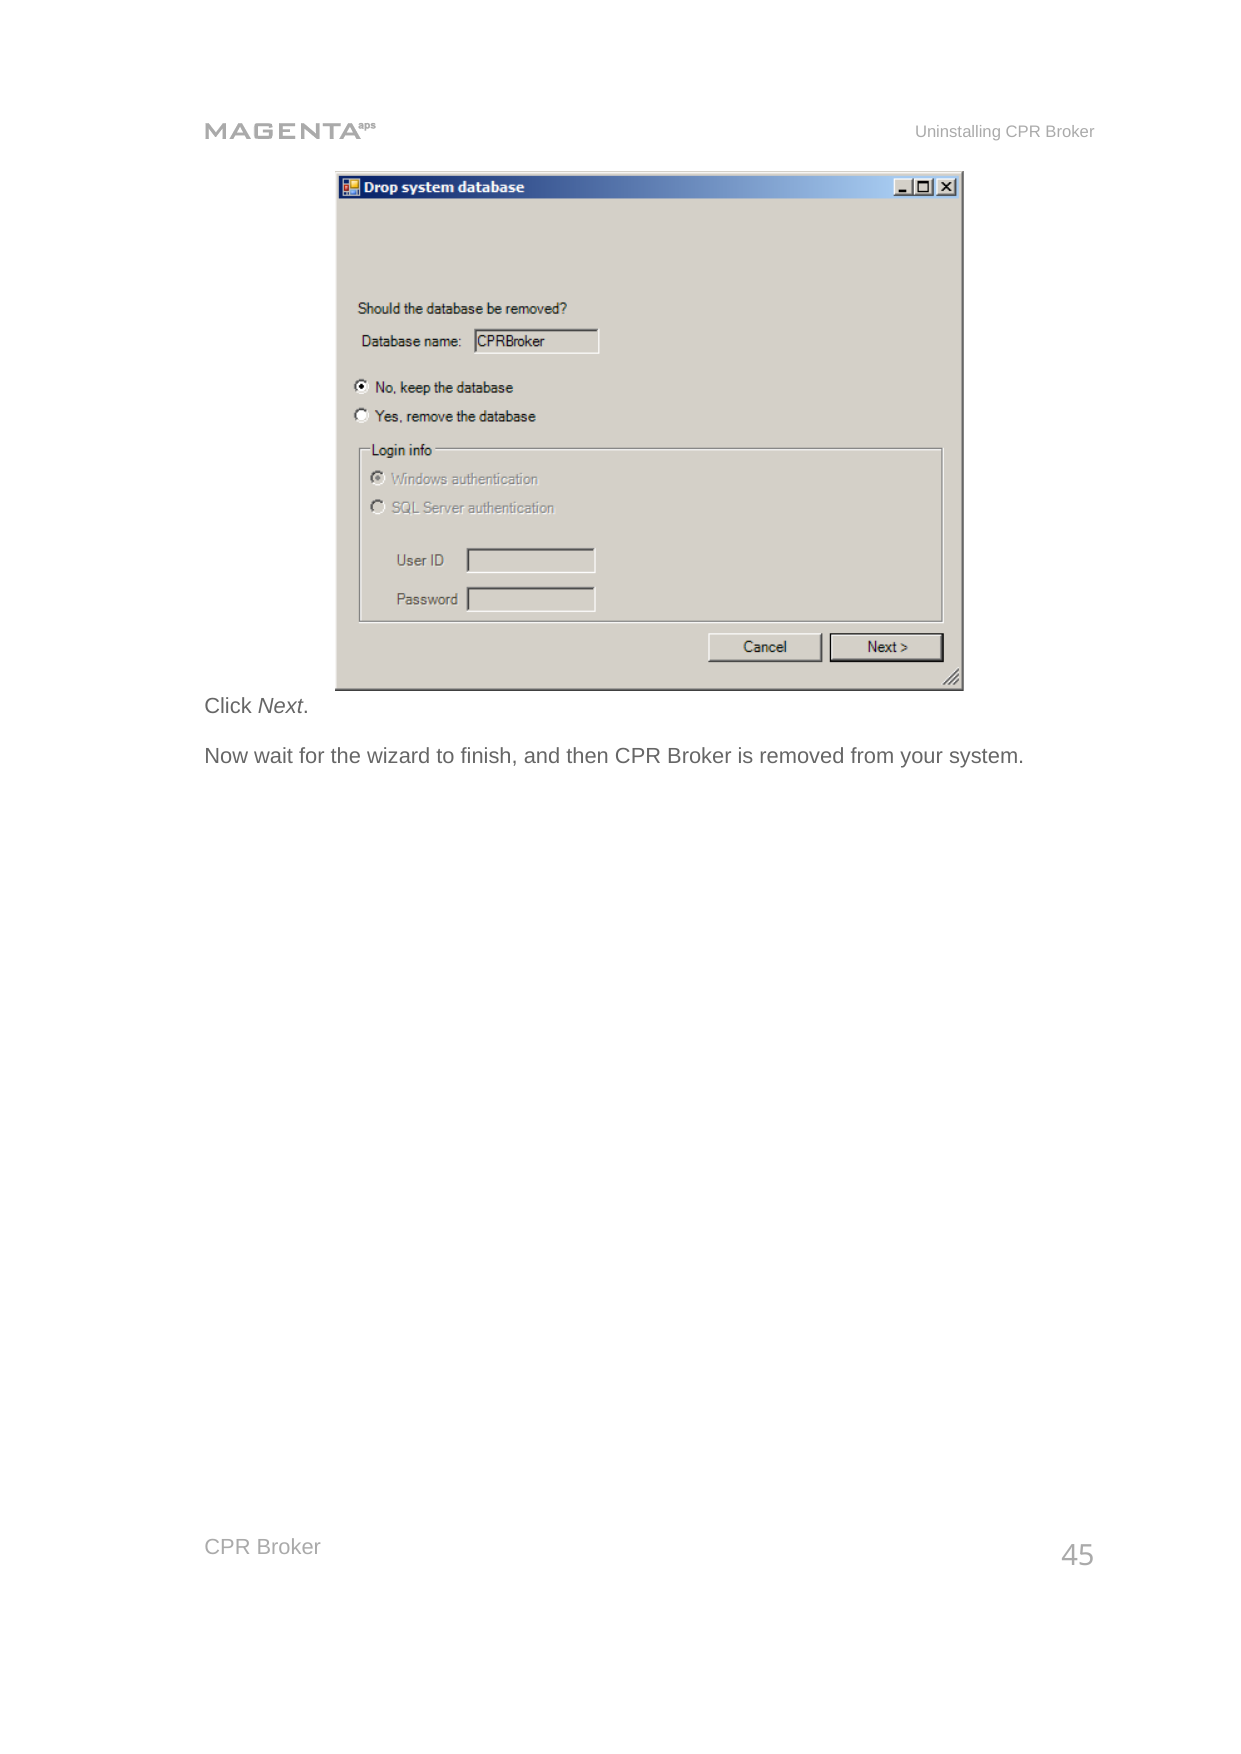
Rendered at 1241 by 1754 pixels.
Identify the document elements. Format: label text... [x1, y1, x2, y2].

text Click Next. [204, 691, 1094, 719]
picture [335, 171, 964, 691]
text Now wait for the wizard to finish, and then CPR Broker is removed from your system. [204, 740, 1094, 769]
